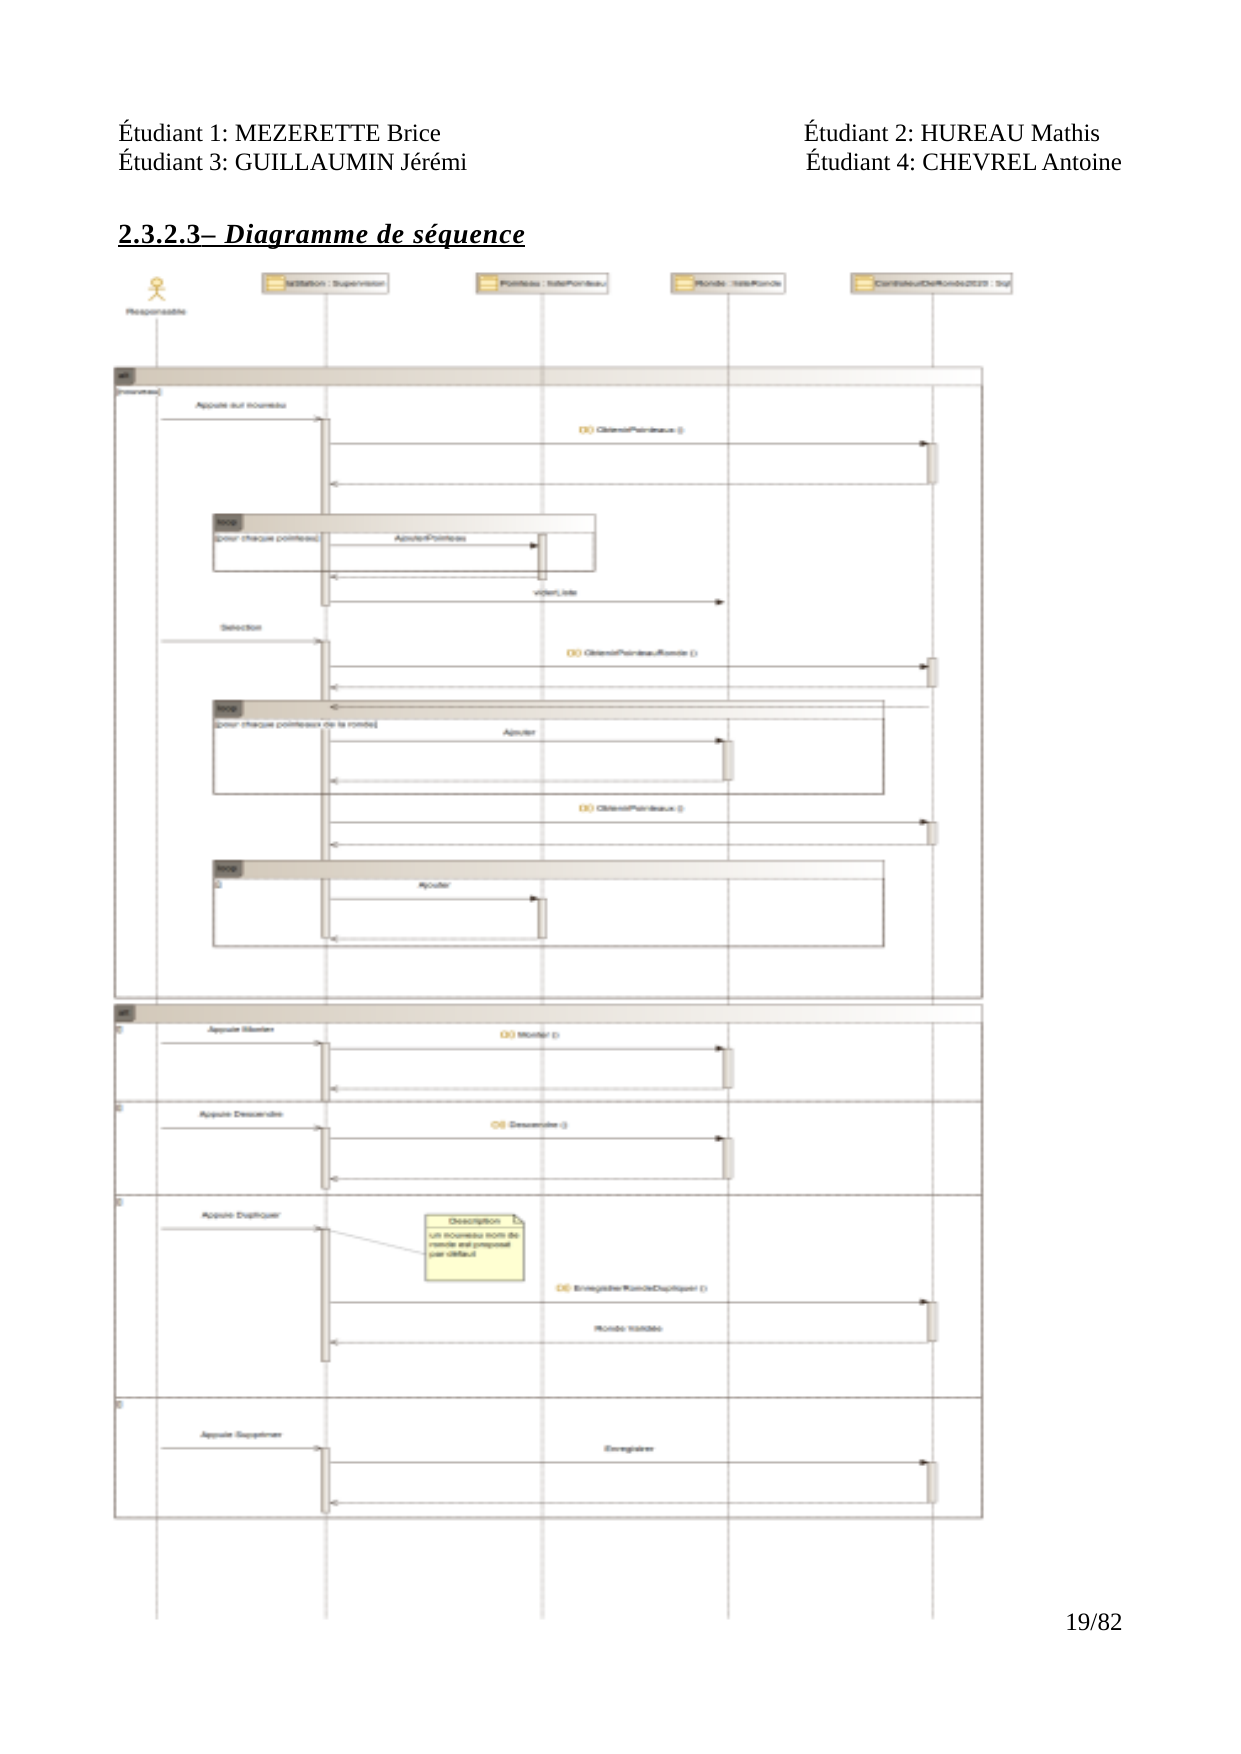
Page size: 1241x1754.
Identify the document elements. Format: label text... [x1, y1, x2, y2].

subtitle 2.3.2.3– Diagramme de séquence [118, 218, 1122, 249]
picture [75, 267, 1021, 1626]
